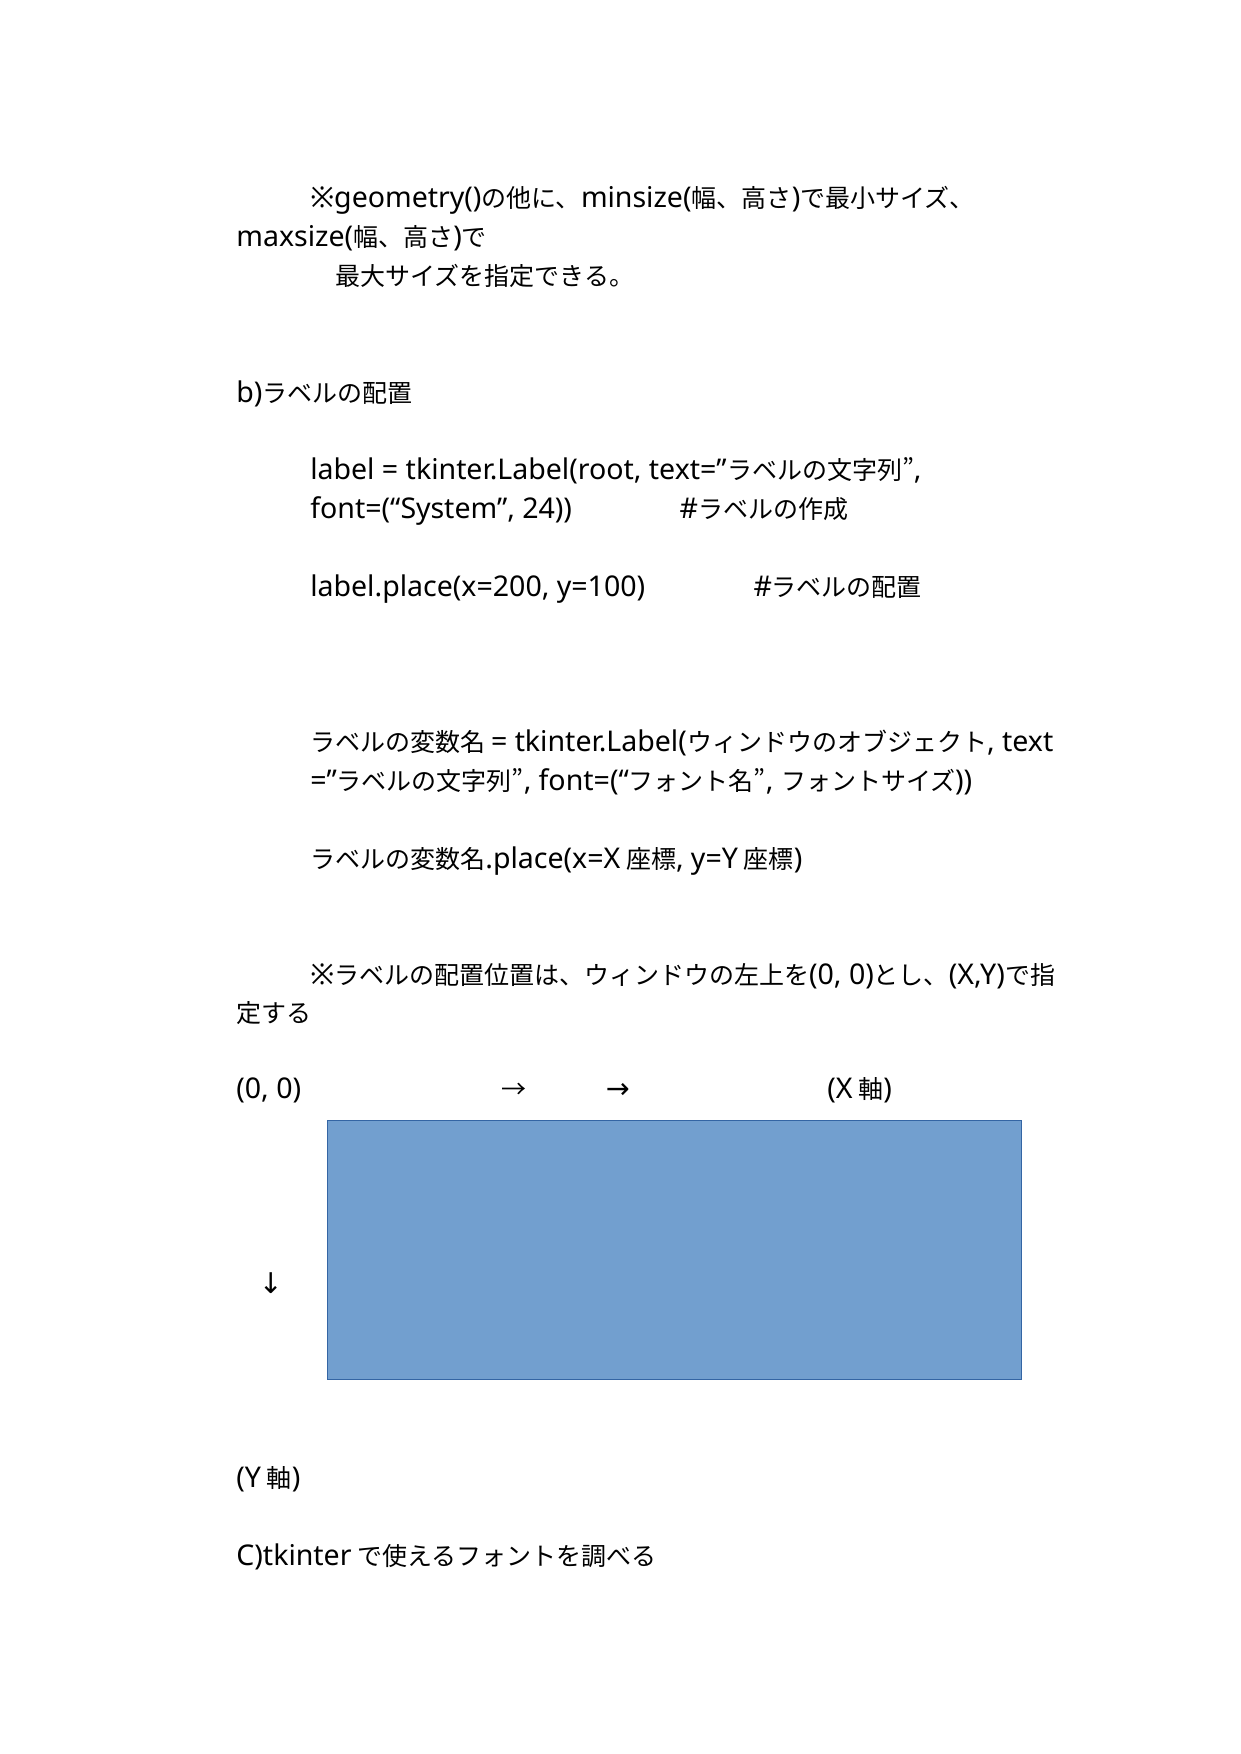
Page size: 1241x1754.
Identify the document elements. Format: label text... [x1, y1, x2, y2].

text ↓ [236, 1262, 327, 1301]
text C)tkinterで使えるフォントを調べる [236, 1534, 1063, 1573]
text ※ラベルの配置位置は、ウィンドウの左上を(0, 0)とし、(X,Y)で指定する [236, 954, 1063, 1029]
text 最大サイズを指定できる。 [236, 255, 1063, 294]
text =”ラベルの文字列”, font=(“フォント名”, フォントサイズ)) [236, 760, 1063, 799]
text (0, 0) → → (X軸) [236, 1068, 1063, 1107]
text ラベルの変数名.place(x=X座標, y=Y座標) [236, 838, 1063, 877]
text ラベルの変数名 = tkinter.Label(ウィンドウのオブジェクト, text [236, 721, 1063, 760]
text (Y軸) [236, 1457, 1063, 1496]
text label = tkinter.Label(root, text=”ラベルの文字列”, [236, 449, 1063, 488]
text [1022, 1262, 1063, 1301]
text label.place(x=200, y=100) #ラベルの配置 [236, 566, 1063, 604]
text ※geometry()の他に、minsize(幅、高さ)で最小サイズ、maxsize(幅、高さ)で [236, 177, 1063, 255]
text font=(“System”, 24)) #ラベルの作成 [236, 488, 1063, 527]
text b)ラベルの配置 [236, 371, 1063, 410]
